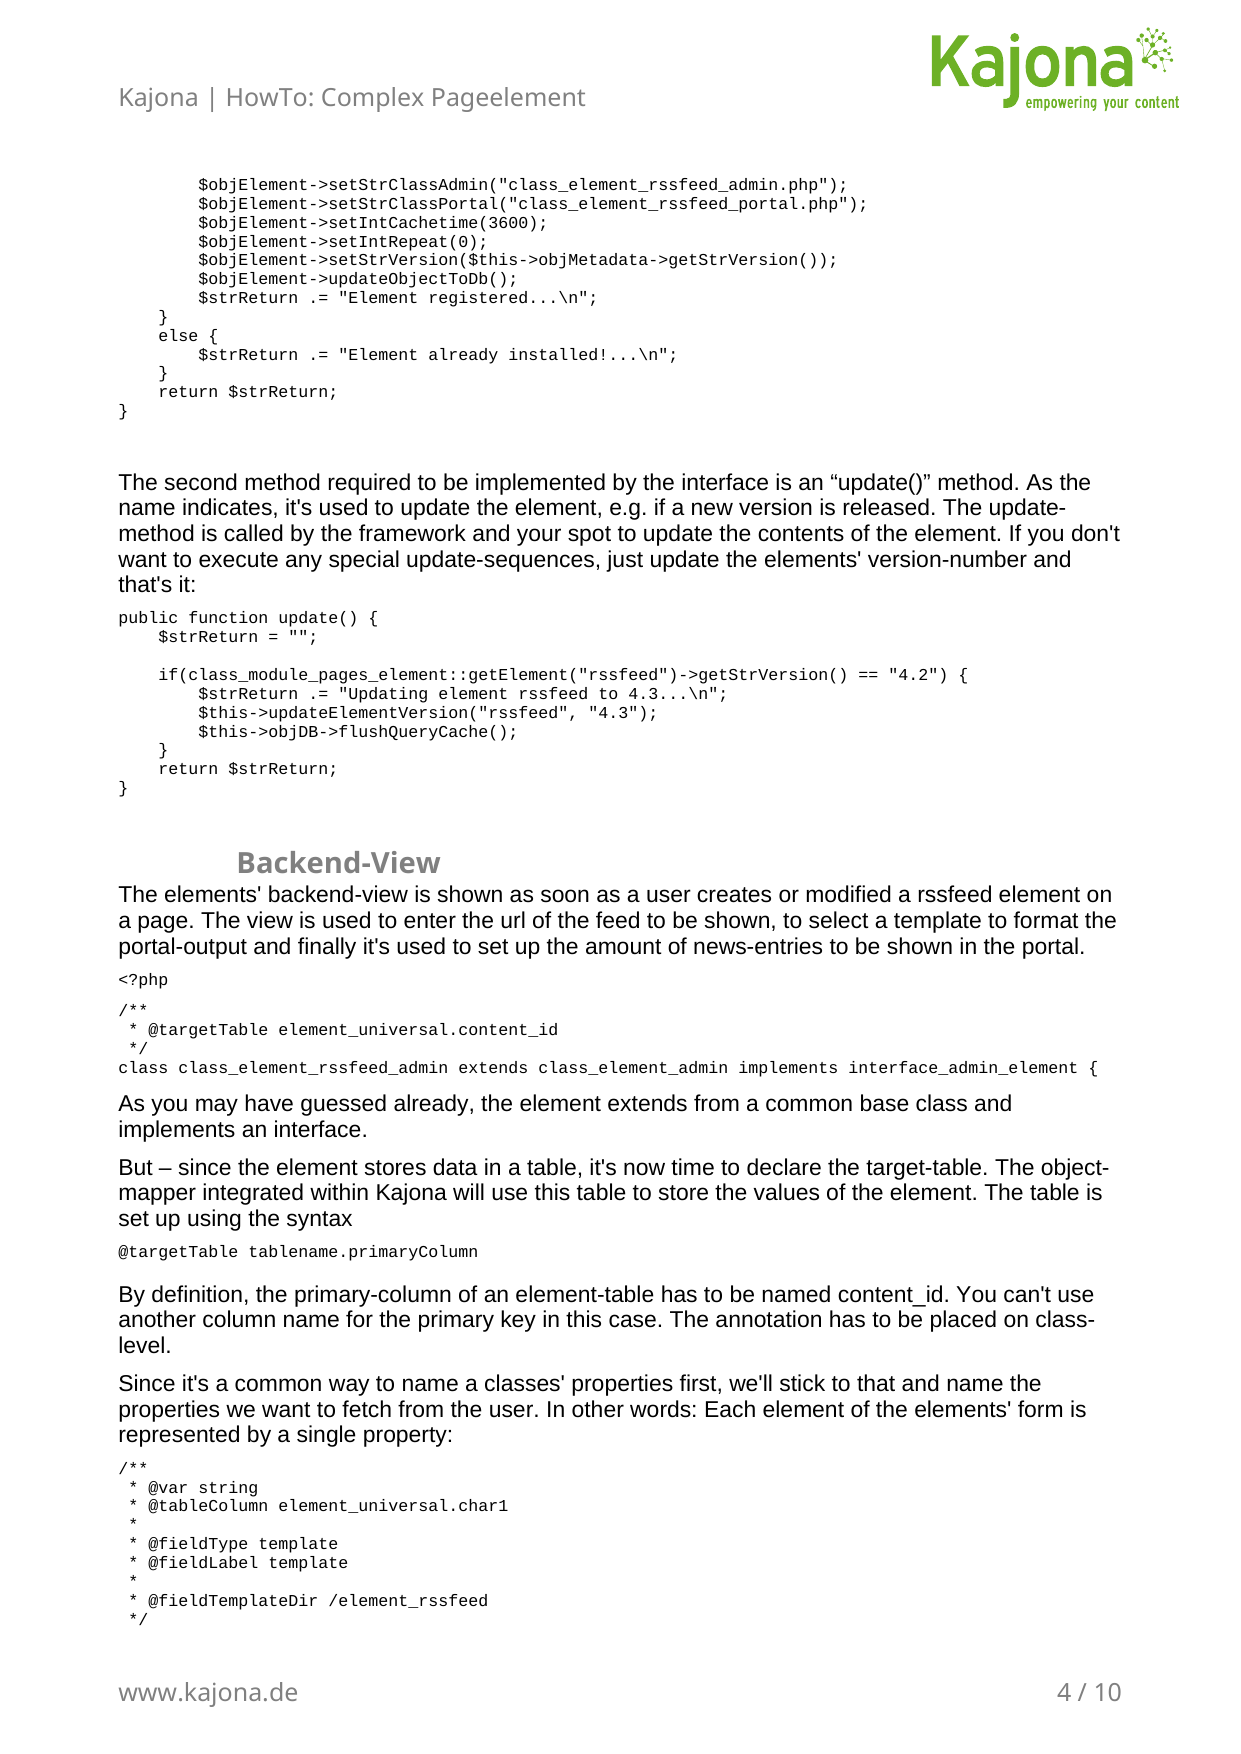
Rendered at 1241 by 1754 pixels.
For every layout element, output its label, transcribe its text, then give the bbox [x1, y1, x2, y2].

text The elements' backend-view is shown as soon as a user creates or modified a rssfeed element on a page. The view is used to enter the url of the feed to be shown, to select a template to format the portal-output and finally it's used to set up the amount of news-entries to be shown in the portal. [118, 882, 1122, 959]
text /** * @targetTable element_universal.content_id */ class class_element_rssfeed_admin extends class_element_admin implements interface_admin_element { [118, 1003, 1122, 1078]
text Since it's a common way to name a classes' properties first, we'll stick to that and name the properties we want to fetch from the user. In other words: Each element of the elements' form is represented by a single property: [118, 1371, 1122, 1448]
text But – since the element stores data in a table, it's now time to declare the target-table. The object-mapper integrated within Kajona will use this table to store the values of the element. The table is set up using the syntax [118, 1154, 1122, 1231]
text @targetTable tablename.primaryColumn By definition, the primary-column of an element-table has to be named content_id. You can't use another column name for the primary key in this case. The annotation has to be placed on class-level. [118, 1244, 1122, 1358]
text As you may have guessed already, the element extends from a common base class and implements an interface. [118, 1091, 1122, 1142]
text $objElement->setStrClassAdmin("class_element_rssfeed_admin.php"); $objElement->setStrClassPortal("class_element_rssfeed_portal.php"); $objElement->setIntCachetime(3600); $objElement->setIntRepeat(0); $objElement->setStrVersion($this->objMetadata->getStrVersion()); $objElement->updateObjectToDb(); $strReturn .= "Element registered...\n"; } else { $strReturn .= "Element already installed!...\n"; } return $strReturn; } [118, 177, 1122, 422]
subtitle Backend-View [118, 842, 1122, 882]
text public function update() { $strReturn = ""; if(class_module_pages_element::getElement("rssfeed")->getStrVersion() == "4.2") { $strReturn .= "Updating element rssfeed to 4.3...\n"; $this->updateElementVersion("rssfeed", "4.3"); $this->objDB->flushQueryCache(); } return $strReturn; } [118, 610, 1122, 798]
text /** * @var string * @tableColumn element_universal.char1 * * @fieldType template * @fieldLabel template * * @fieldTemplateDir /element_rssfeed */ [118, 1460, 1122, 1630]
text The second method required to be implemented by the interface is an “update()” method. As the name indicates, it's used to update the element, e.g. if a new version is released. The update-method is called by the framework and your spot to update the contents of the element. If you don't want to execute any special update-sequences, just update the elements' version-number and that's it: [118, 469, 1122, 597]
text <?php [118, 971, 1122, 990]
